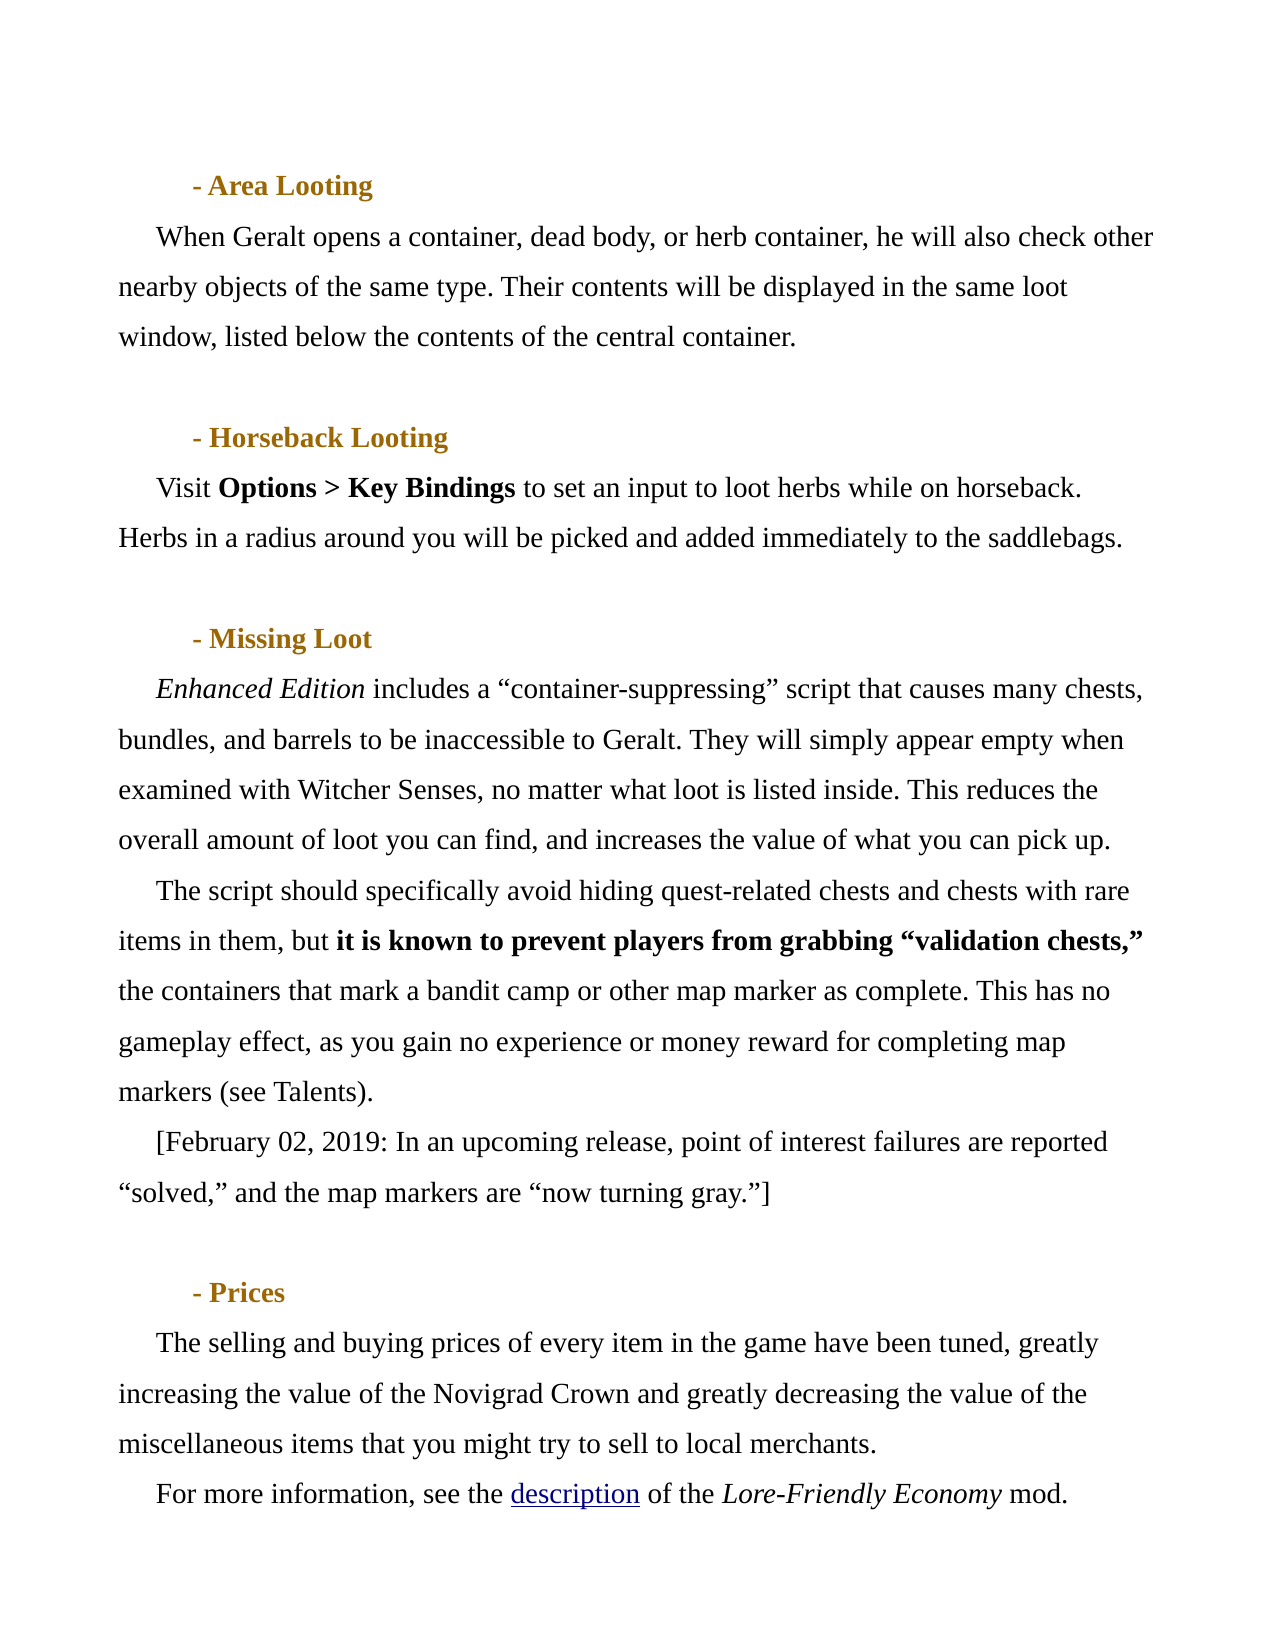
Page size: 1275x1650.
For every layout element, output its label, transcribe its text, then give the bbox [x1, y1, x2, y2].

text The script should specifically avoid hiding quest-related chests and chests with rare items in them, but it is known to prevent players from grabbing “validation chests,” the containers that mark a bandit camp or other map marker as complete. This has no gameplay effect, as you gain no experience or money reward for completing map markers (see Talents). [118, 873, 1157, 1108]
text - Prices [118, 1275, 1157, 1309]
text The selling and buying prices of every item in the game have been tuned, greatly increasing the value of the Novigrad Crown and greatly decreasing the value of the miscellaneous items that you might try to sell to local merchants. [118, 1326, 1157, 1460]
text [February 02, 2019: In an upcoming release, point of interest failures are reported “solved,” and the map markers are “now turning gray.”] [118, 1124, 1157, 1208]
text - Area Looting [118, 168, 1157, 202]
text - Missing Loot [118, 621, 1157, 655]
text For more information, see the description of the Lore-Friendly Economy mod. [118, 1477, 1157, 1510]
text When Geralt opens a container, dead body, or herb container, he will also check other nearby objects of the same type. Their contents will be displayed in the same loot window, listed below the contents of the central container. [118, 219, 1157, 353]
text - Horseback Looting [118, 420, 1157, 453]
text Visit Options > Key Bindings to set an input to loot herbs while on horseback. Herbs in a radius around you will be picked and added immediately to the saddlebags. [118, 470, 1157, 554]
text Enhanced Edition includes a “container-suppressing” script that causes many chests, bundles, and barrels to be inaccessible to Geralt. They will simply appear empty when examined with Witcher Senses, no matter what loot is listed inside. This reduces the overall amount of loot you can find, and increases the value of what you can pick up. [118, 672, 1157, 856]
